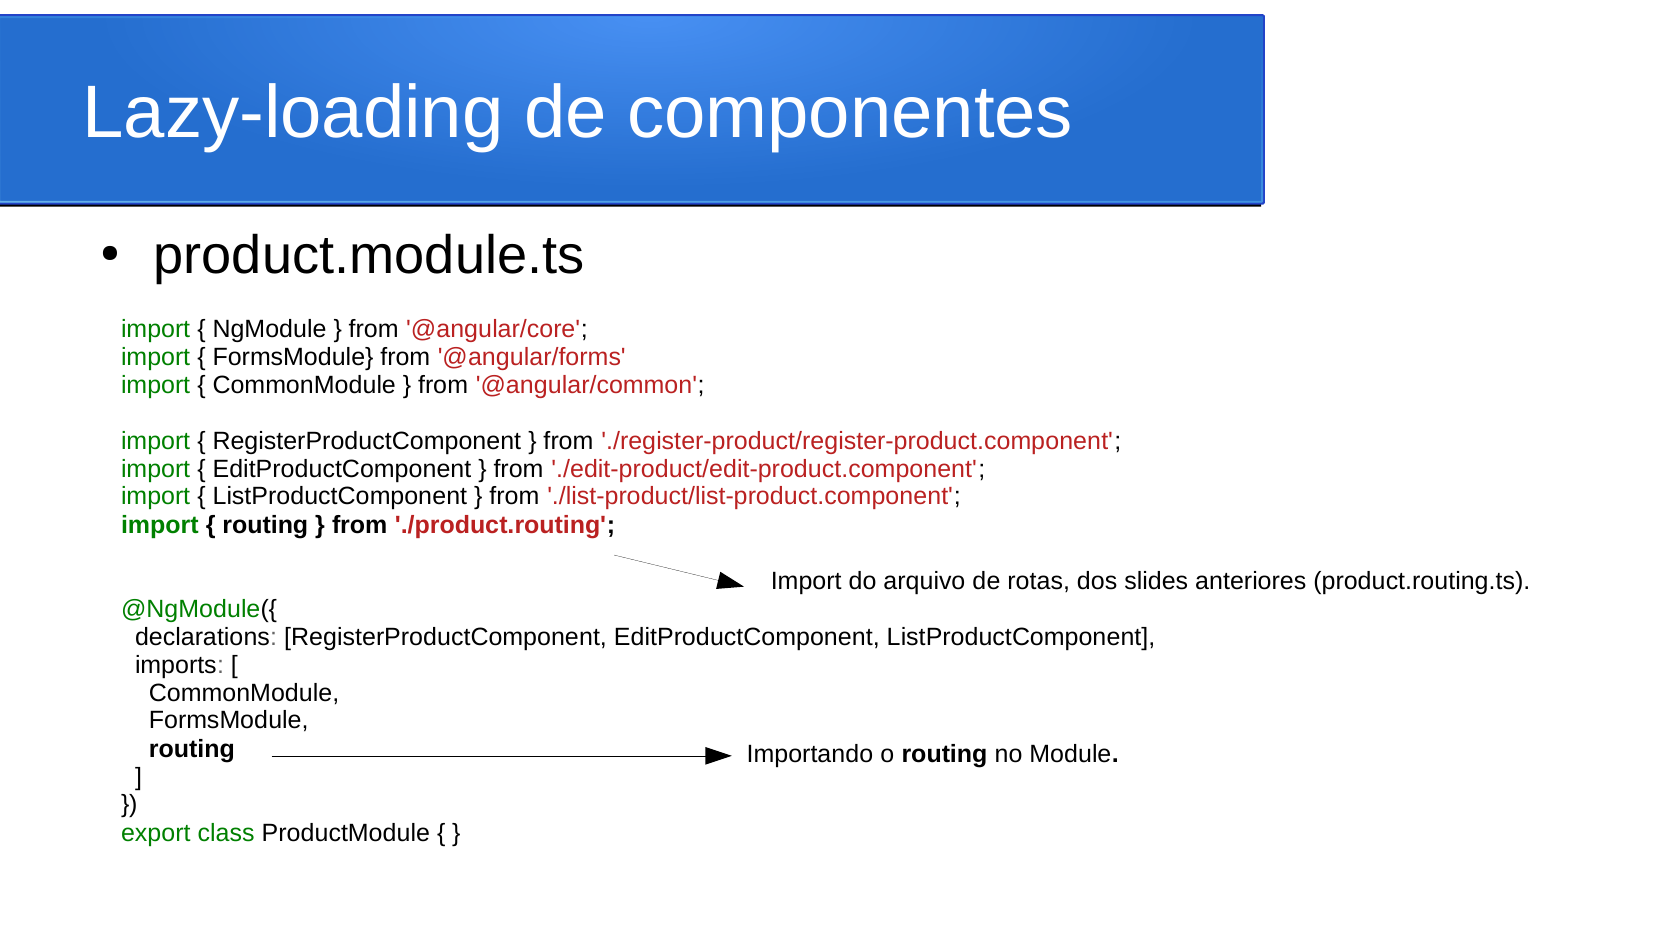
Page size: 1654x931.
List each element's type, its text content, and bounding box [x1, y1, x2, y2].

text_box Import do arquivo de rotas, dos slides anteriores (product.routing.ts). [756, 559, 1548, 603]
text_box Importando o routing no Module. [731, 732, 1134, 776]
text_box import { NgModule } from '@angular/core'; import { FormsModule} from '@angular/forms' import { CommonModule } from '@angular/common'; import { RegisterProductComponent } from './register-product/register-product.component'; import { EditProductComponent } from './edit-product/edit-product.component'; import { ListProductComponent } from './list-product/list-product.component'; import { routing } from './product.routing'; @NgModule({ declarations: [RegisterProductComponent, EditProductComponent, ListProductComponent], imports: [ CommonModule, FormsModule, routing ] }) export class ProductModule { } [106, 307, 1453, 882]
list product.module.ts [82, 224, 1571, 764]
title Lazy-loading de componentes [82, 35, 1235, 189]
